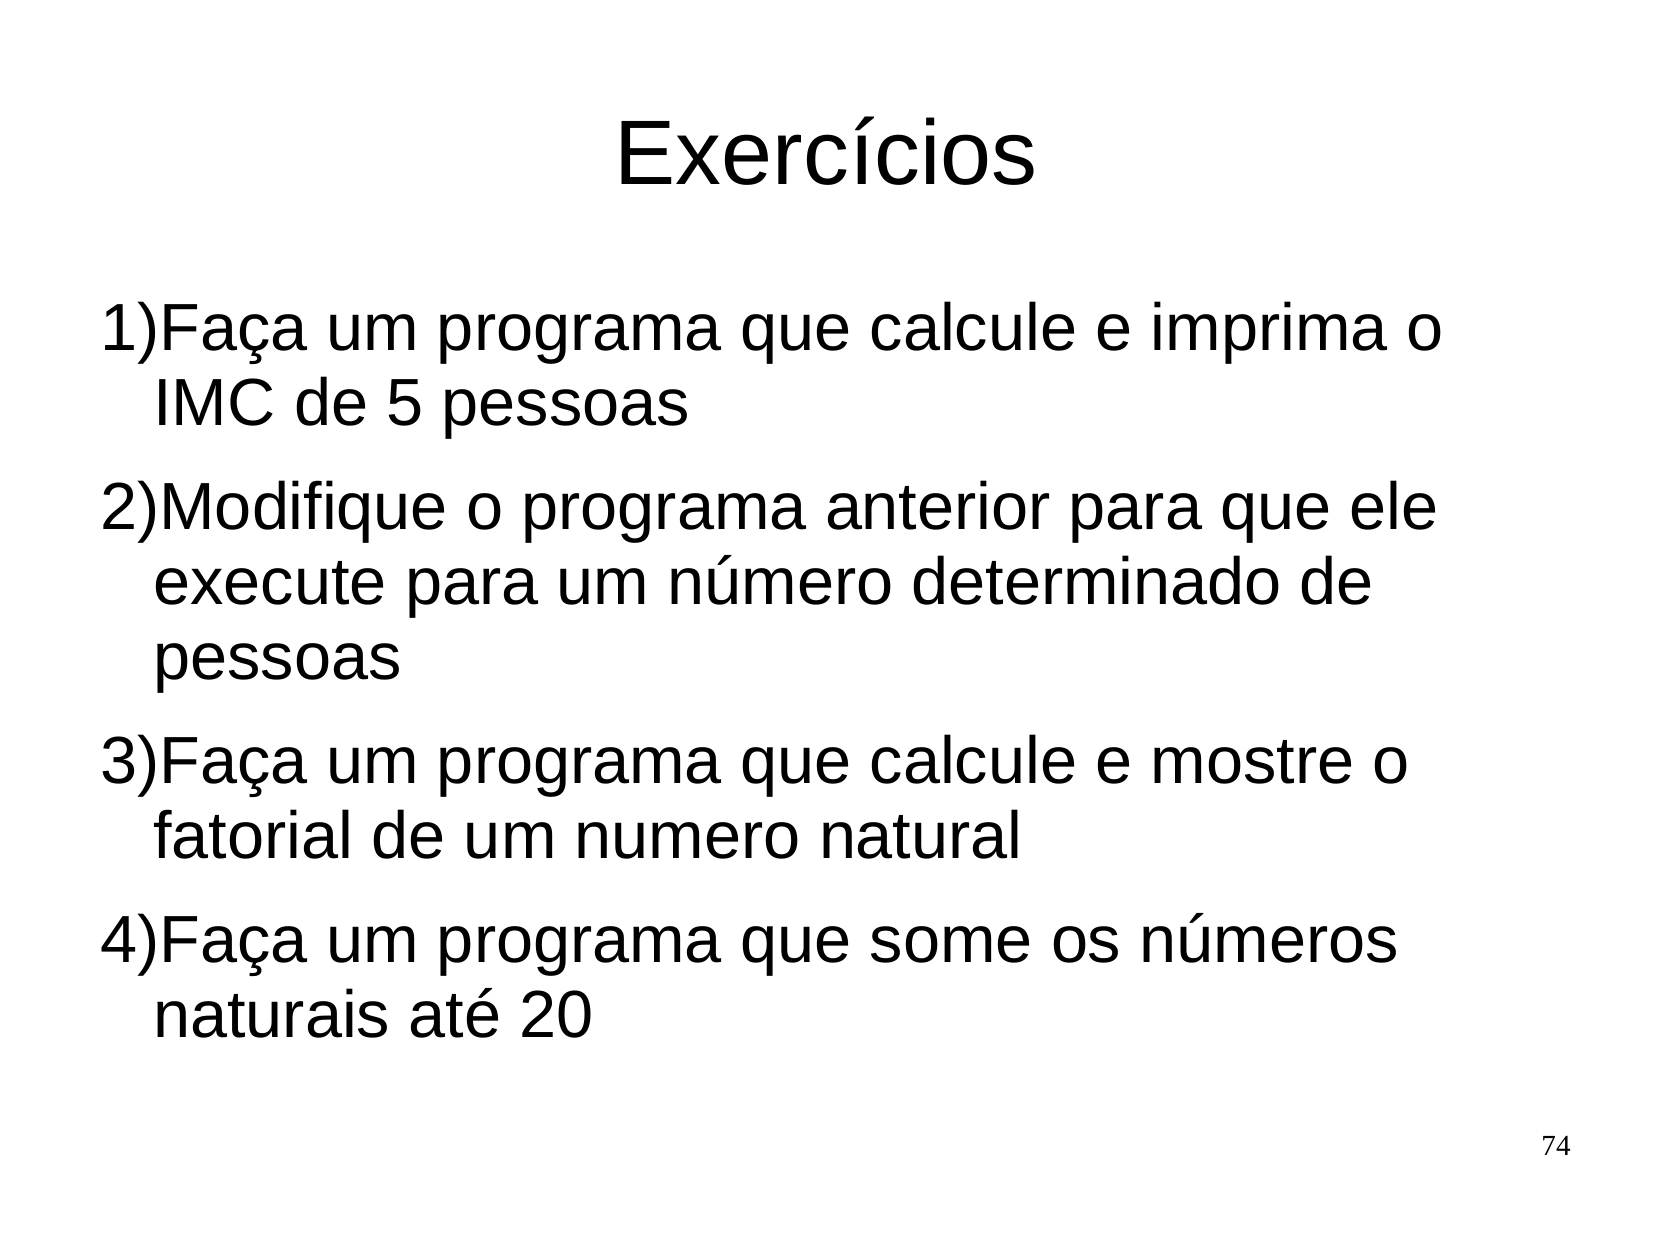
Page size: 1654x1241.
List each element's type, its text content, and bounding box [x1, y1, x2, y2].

title Exercícios [82, 49, 1571, 257]
list Faça um programa que calcule e imprima o IMC de 5 pessoas Modifique o programa anterior para que ele execute para um número determinado de pessoas Faça um programa que calcule e mostre o fatorial de um numero natural Faça um programa que some os números naturais até 20 [82, 290, 1571, 1134]
